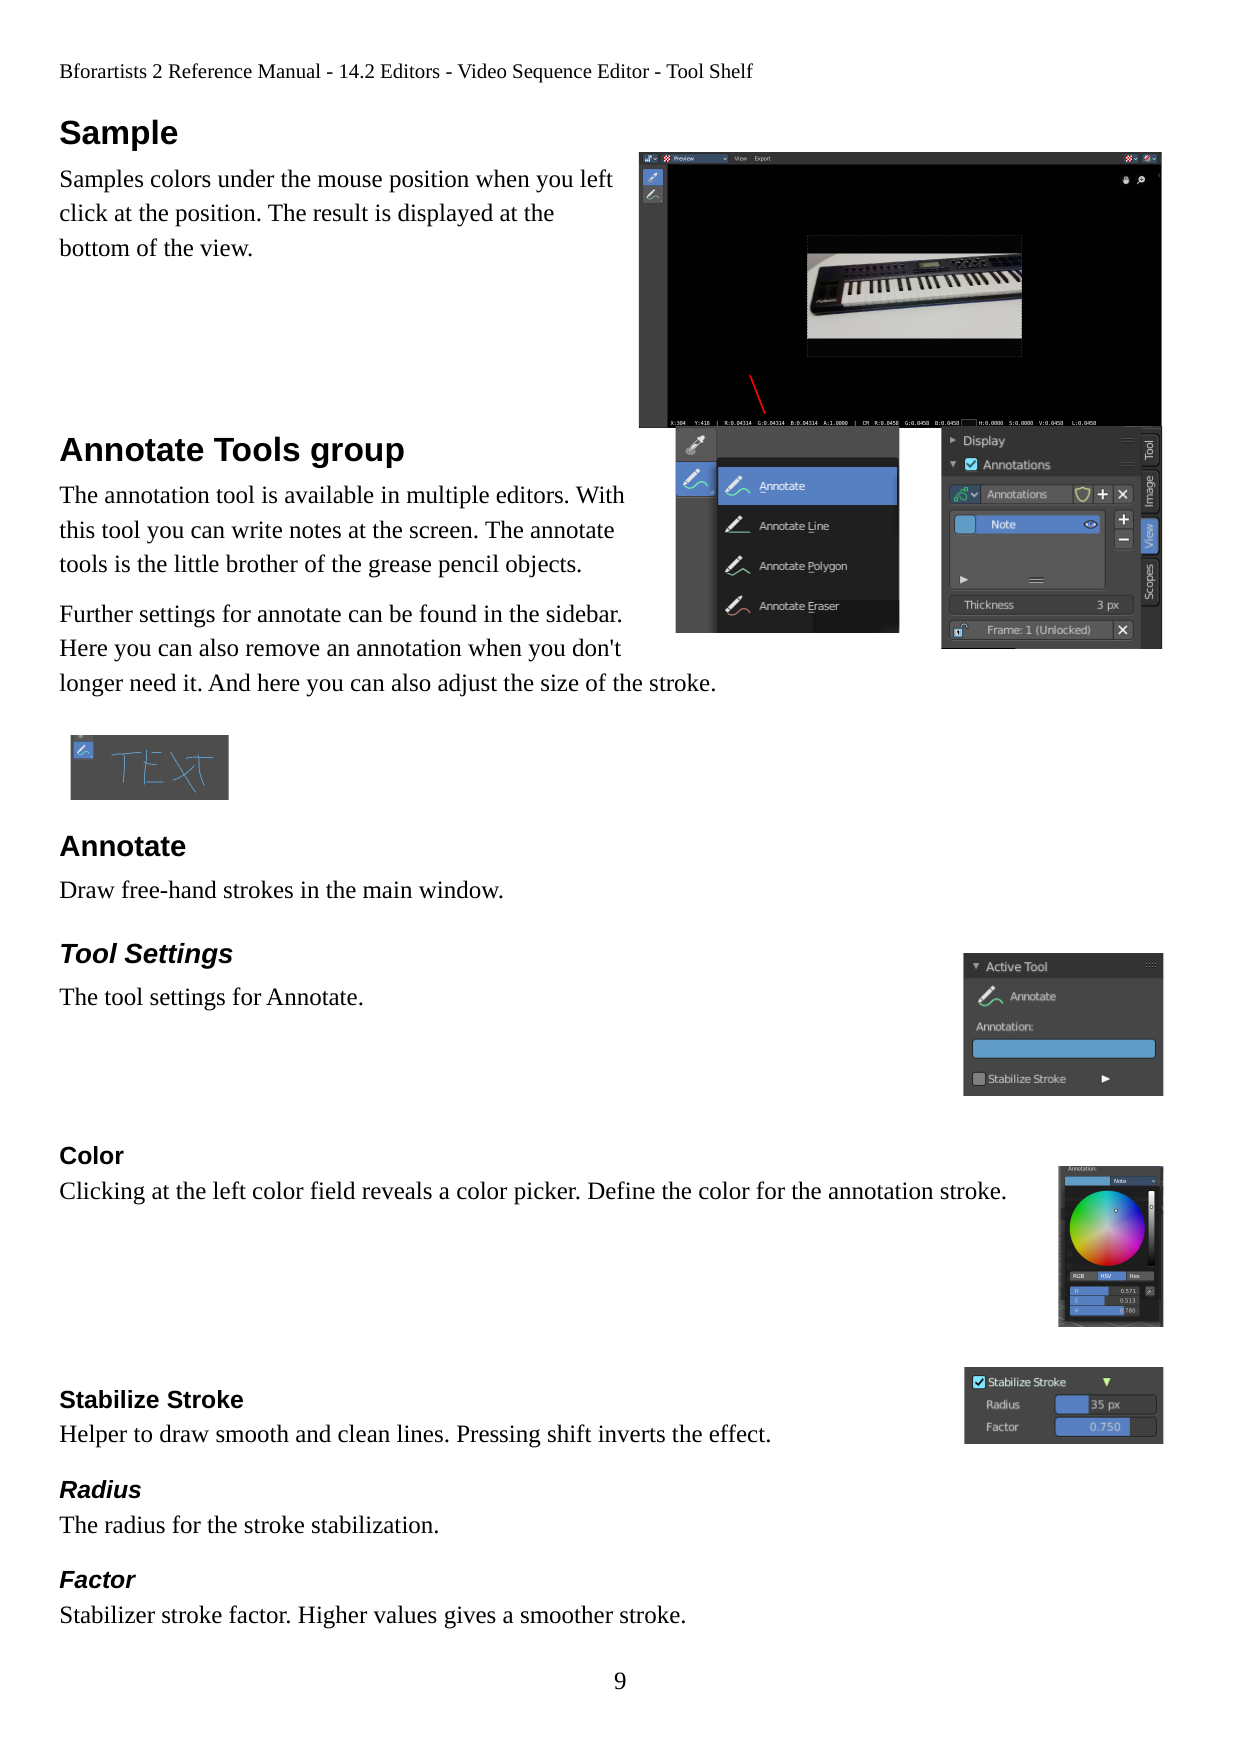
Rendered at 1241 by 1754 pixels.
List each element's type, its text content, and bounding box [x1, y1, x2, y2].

text Clicking at the left color field reveals a color picker. Define the color for the annotation stroke. [59, 1176, 1058, 1205]
picture [70, 735, 229, 800]
subtitle [1164, 1385, 1181, 1413]
text Helper to draw smooth and clean lines. Pressing shift inverts the effect. [59, 1419, 1181, 1448]
text Stabilizer stroke factor. Higher values gives a smoother stroke. [59, 1600, 1181, 1628]
picture [638, 152, 1163, 649]
subtitle Tool Settings [59, 937, 1181, 969]
text Draw free-hand strokes in the main window. [59, 876, 1181, 904]
text Samples colors under the mouse position when you left click at the position. The result is displayed at the bottom of the view. [59, 164, 638, 261]
subtitle Annotate [59, 829, 1181, 863]
subtitle Radius [59, 1475, 1181, 1503]
picture [963, 953, 1164, 1096]
picture [964, 1367, 1164, 1444]
text The radius for the stroke stabilization. [59, 1510, 1181, 1538]
subtitle Sample [59, 113, 1181, 151]
picture [1058, 1166, 1164, 1327]
subtitle Stabilize Stroke [59, 1385, 964, 1413]
subtitle Color [59, 1141, 1181, 1170]
text Further settings for annotate can be found in the sidebar. Here you can also remove an annotation when you don't longer need it. And here you can also adjust the size of the stroke. [59, 599, 1181, 696]
text The annotation tool is available in multiple editors. With this tool you can write notes at the screen. The annotate tools is the little brother of the grease pencil objects. [59, 481, 675, 578]
subtitle Factor [59, 1565, 1181, 1593]
text The tool settings for Annotate. [59, 982, 963, 1010]
subtitle Annotate Tools group [59, 429, 675, 468]
subtitle [900, 429, 941, 468]
subtitle [1163, 429, 1181, 468]
text [900, 481, 941, 578]
